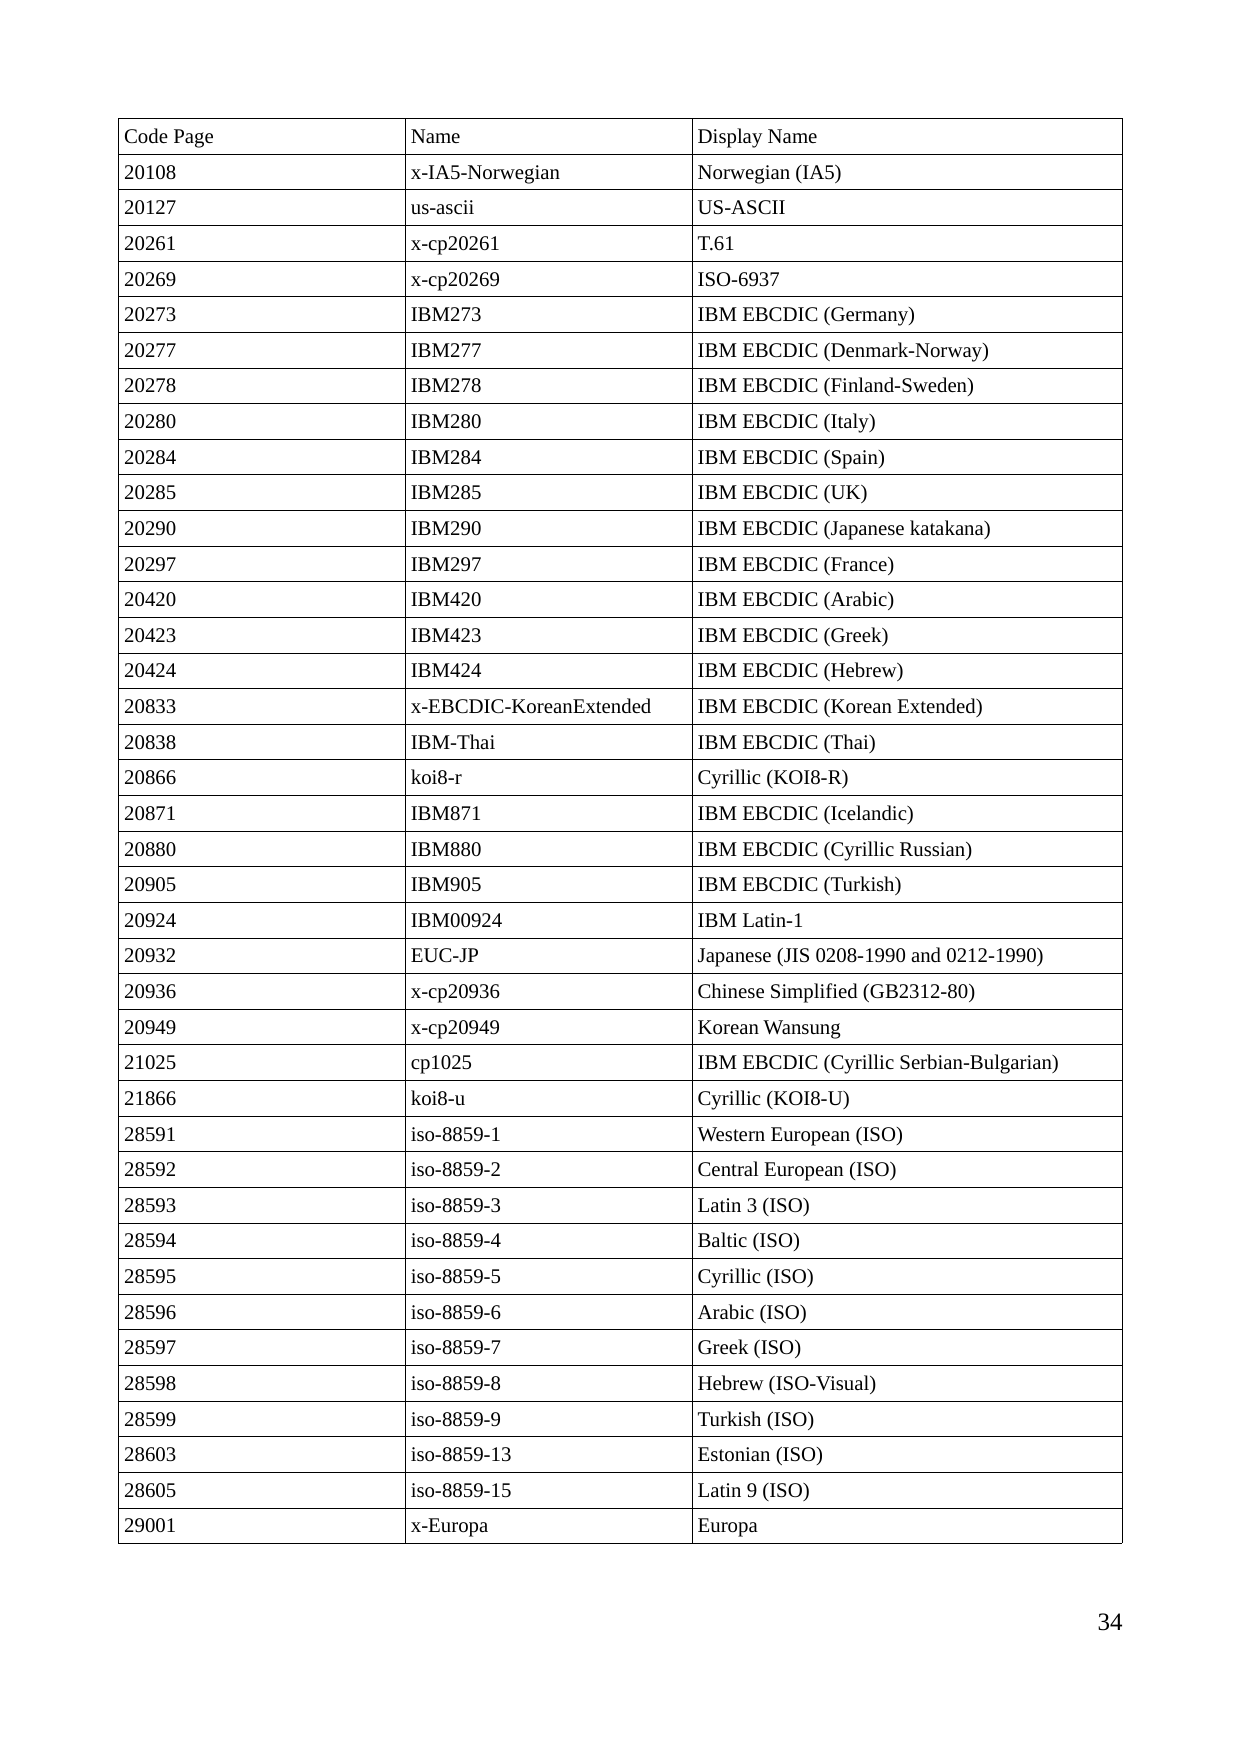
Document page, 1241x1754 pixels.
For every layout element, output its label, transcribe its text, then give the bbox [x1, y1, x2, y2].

table_cell IBM EBCDIC (UK) [693, 475, 1122, 510]
table_cell Latin 3 (ISO) [693, 1188, 1122, 1222]
table_cell 20936 [119, 974, 405, 1009]
table_cell iso-8859-5 [406, 1259, 692, 1294]
table_cell Norwegian (IA5) [693, 155, 1122, 189]
table_cell IBM EBCDIC (Italy) [693, 404, 1122, 439]
table_cell Japanese (JIS 0208-1990 and 0212-1990) [693, 939, 1122, 973]
table_cell Greek (ISO) [693, 1330, 1122, 1365]
table_cell IBM EBCDIC (Japanese katakana) [693, 511, 1122, 546]
table_cell IBM297 [406, 547, 692, 581]
table_cell iso-8859-13 [406, 1437, 692, 1472]
table_cell 28594 [119, 1224, 405, 1258]
table_cell 20269 [119, 262, 405, 296]
table_cell IBM EBCDIC (Denmark-Norway) [693, 333, 1122, 367]
table_cell US-ASCII [693, 190, 1122, 225]
table_cell x-cp20261 [406, 226, 692, 261]
table_cell IBM EBCDIC (Finland-Sweden) [693, 369, 1122, 403]
table_cell 21025 [119, 1045, 405, 1080]
table_cell iso-8859-1 [406, 1117, 692, 1151]
table_cell iso-8859-7 [406, 1330, 692, 1365]
table_cell 20924 [119, 903, 405, 937]
table_cell 20297 [119, 547, 405, 581]
table_header Name [406, 119, 692, 154]
table_cell Latin 9 (ISO) [693, 1473, 1122, 1507]
table_cell 20280 [119, 404, 405, 439]
table_cell 28605 [119, 1473, 405, 1507]
table_cell 20423 [119, 618, 405, 652]
table_cell IBM424 [406, 654, 692, 688]
table_cell Cyrillic (ISO) [693, 1259, 1122, 1294]
table_cell Baltic (ISO) [693, 1224, 1122, 1258]
table_cell IBM423 [406, 618, 692, 652]
table_cell Central European (ISO) [693, 1152, 1122, 1187]
table_cell 28603 [119, 1437, 405, 1472]
table_cell iso-8859-4 [406, 1224, 692, 1258]
table_cell IBM Latin-1 [693, 903, 1122, 937]
table_cell 28591 [119, 1117, 405, 1151]
table_cell IBM EBCDIC (Icelandic) [693, 796, 1122, 831]
table_cell iso-8859-3 [406, 1188, 692, 1222]
table_cell IBM871 [406, 796, 692, 831]
table_cell us-ascii [406, 190, 692, 225]
table_cell IBM905 [406, 867, 692, 902]
table_cell iso-8859-6 [406, 1295, 692, 1329]
table_cell IBM-Thai [406, 725, 692, 759]
table_cell T.61 [693, 226, 1122, 261]
table_cell Hebrew (ISO-Visual) [693, 1366, 1122, 1401]
table_cell x-cp20269 [406, 262, 692, 296]
table_cell IBM290 [406, 511, 692, 546]
table_cell IBM420 [406, 582, 692, 617]
table_cell koi8-r [406, 760, 692, 795]
table_cell Western European (ISO) [693, 1117, 1122, 1151]
table_cell IBM880 [406, 832, 692, 866]
table_cell Cyrillic (KOI8-U) [693, 1081, 1122, 1116]
table_cell IBM EBCDIC (Germany) [693, 297, 1122, 332]
table_cell 20290 [119, 511, 405, 546]
table_cell 28598 [119, 1366, 405, 1401]
table_cell 29001 [119, 1509, 405, 1543]
table_cell 20838 [119, 725, 405, 759]
table_cell 20278 [119, 369, 405, 403]
table_cell iso-8859-15 [406, 1473, 692, 1507]
table_header Code Page [119, 119, 405, 154]
table_cell Europa [693, 1509, 1122, 1543]
table_cell 28596 [119, 1295, 405, 1329]
table_cell IBM EBCDIC (Cyrillic Serbian-Bulgarian) [693, 1045, 1122, 1080]
table_cell EUC-JP [406, 939, 692, 973]
table_cell IBM EBCDIC (Thai) [693, 725, 1122, 759]
table_cell IBM285 [406, 475, 692, 510]
table_cell cp1025 [406, 1045, 692, 1080]
table_cell IBM280 [406, 404, 692, 439]
table_cell 20932 [119, 939, 405, 973]
table_cell 20949 [119, 1010, 405, 1044]
table_cell IBM EBCDIC (Spain) [693, 440, 1122, 474]
table_cell IBM EBCDIC (Greek) [693, 618, 1122, 652]
table_cell 28597 [119, 1330, 405, 1365]
table_cell x-cp20936 [406, 974, 692, 1009]
table_cell 20880 [119, 832, 405, 866]
table_cell 20866 [119, 760, 405, 795]
table_cell Arabic (ISO) [693, 1295, 1122, 1329]
table_cell 20284 [119, 440, 405, 474]
table_cell iso-8859-2 [406, 1152, 692, 1187]
table_cell koi8-u [406, 1081, 692, 1116]
table_cell 20420 [119, 582, 405, 617]
table_cell IBM EBCDIC (Hebrew) [693, 654, 1122, 688]
table_cell Cyrillic (KOI8-R) [693, 760, 1122, 795]
table_cell 28593 [119, 1188, 405, 1222]
table_cell x-EBCDIC-KoreanExtended [406, 689, 692, 724]
table_cell iso-8859-8 [406, 1366, 692, 1401]
table_cell 20277 [119, 333, 405, 367]
table_header Display Name [693, 119, 1122, 154]
table_cell Korean Wansung [693, 1010, 1122, 1044]
table_cell IBM EBCDIC (Arabic) [693, 582, 1122, 617]
table_cell IBM00924 [406, 903, 692, 937]
table_cell 20273 [119, 297, 405, 332]
table_cell iso-8859-9 [406, 1402, 692, 1436]
table_cell IBM273 [406, 297, 692, 332]
table_cell 20108 [119, 155, 405, 189]
table_cell 20424 [119, 654, 405, 688]
table_cell Turkish (ISO) [693, 1402, 1122, 1436]
table_cell IBM278 [406, 369, 692, 403]
table_cell 20285 [119, 475, 405, 510]
table_cell 20905 [119, 867, 405, 902]
table_cell ISO-6937 [693, 262, 1122, 296]
table_cell Chinese Simplified (GB2312-80) [693, 974, 1122, 1009]
table_cell IBM EBCDIC (Korean Extended) [693, 689, 1122, 724]
table_cell 20871 [119, 796, 405, 831]
table_cell 28595 [119, 1259, 405, 1294]
table_cell 21866 [119, 1081, 405, 1116]
table_cell 28599 [119, 1402, 405, 1436]
table_cell Estonian (ISO) [693, 1437, 1122, 1472]
table_cell 20127 [119, 190, 405, 225]
table_cell x-cp20949 [406, 1010, 692, 1044]
table_cell 28592 [119, 1152, 405, 1187]
table_cell IBM284 [406, 440, 692, 474]
table_cell IBM EBCDIC (France) [693, 547, 1122, 581]
table_cell IBM EBCDIC (Cyrillic Russian) [693, 832, 1122, 866]
table_cell 20833 [119, 689, 405, 724]
table_cell x-Europa [406, 1509, 692, 1543]
table_cell 20261 [119, 226, 405, 261]
table_cell IBM EBCDIC (Turkish) [693, 867, 1122, 902]
table_cell x-IA5-Norwegian [406, 155, 692, 189]
table_cell IBM277 [406, 333, 692, 367]
